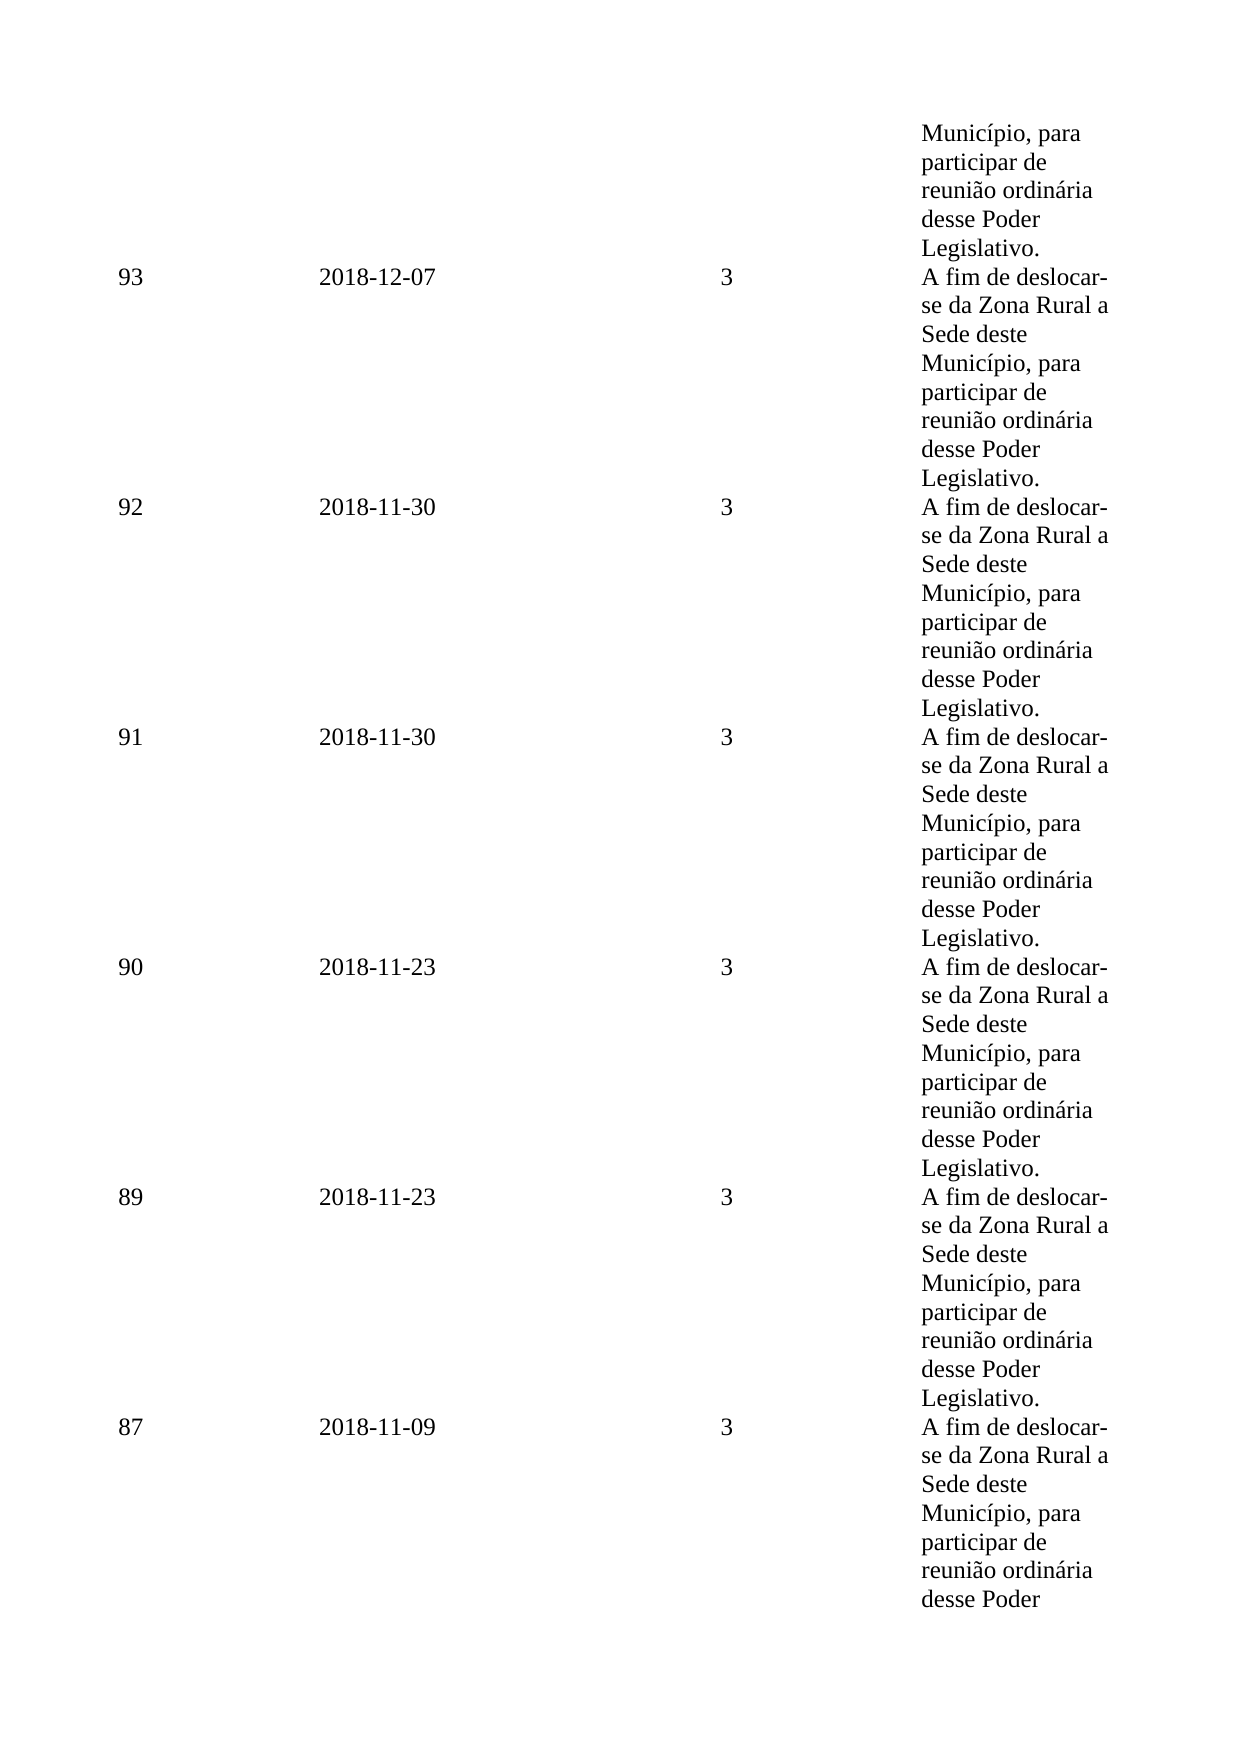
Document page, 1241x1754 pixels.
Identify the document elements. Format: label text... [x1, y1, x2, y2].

table_cell [520, 952, 720, 1182]
table_cell [319, 118, 519, 262]
table_cell 2018-12-07 [319, 262, 519, 492]
table_cell 3 [720, 262, 921, 492]
table_cell [520, 118, 720, 262]
table_cell A fim de deslocar-se da Zona Rural a Sede deste Município, para participar de reunião ordinária desse Poder Legislativo. [921, 722, 1122, 952]
table_cell 3 [720, 1412, 921, 1613]
table_cell A fim de deslocar-se da Zona Rural a Sede deste Município, para participar de reunião ordinária desse Poder Legislativo. [921, 1182, 1122, 1412]
table_cell [520, 1412, 720, 1613]
table_cell 2018-11-30 [319, 722, 519, 952]
table_cell 3 [720, 492, 921, 722]
table_cell [520, 1182, 720, 1412]
table_cell [118, 118, 319, 262]
table_cell [520, 492, 720, 722]
table_cell 87 [118, 1412, 319, 1613]
table_cell 2018-11-30 [319, 492, 519, 722]
table_cell 3 [720, 722, 921, 952]
table_cell 89 [118, 1182, 319, 1412]
table_cell A fim de deslocar-se da Zona Rural a Sede deste Município, para participar de reunião ordinária desse Poder Legislativo. [921, 492, 1122, 722]
table_cell 2018-11-23 [319, 952, 519, 1182]
table_cell [720, 118, 921, 262]
table_cell 2018-11-23 [319, 1182, 519, 1412]
table_cell A fim de deslocar-se da Zona Rural a Sede deste Município, para participar de reunião ordinária desse Poder [921, 1412, 1122, 1613]
table_cell 90 [118, 952, 319, 1182]
table_cell 91 [118, 722, 319, 952]
table_cell 2018-11-09 [319, 1412, 519, 1613]
table_cell A fim de deslocar-se da Zona Rural a Sede deste Município, para participar de reunião ordinária desse Poder Legislativo. [921, 262, 1122, 492]
table_cell [520, 722, 720, 952]
table_cell Município, para participar de reunião ordinária desse Poder Legislativo. [921, 118, 1122, 262]
table_cell [520, 262, 720, 492]
table_cell A fim de deslocar-se da Zona Rural a Sede deste Município, para participar de reunião ordinária desse Poder Legislativo. [921, 952, 1122, 1182]
table_cell 3 [720, 952, 921, 1182]
table_cell 93 [118, 262, 319, 492]
table_cell 92 [118, 492, 319, 722]
table_cell 3 [720, 1182, 921, 1412]
